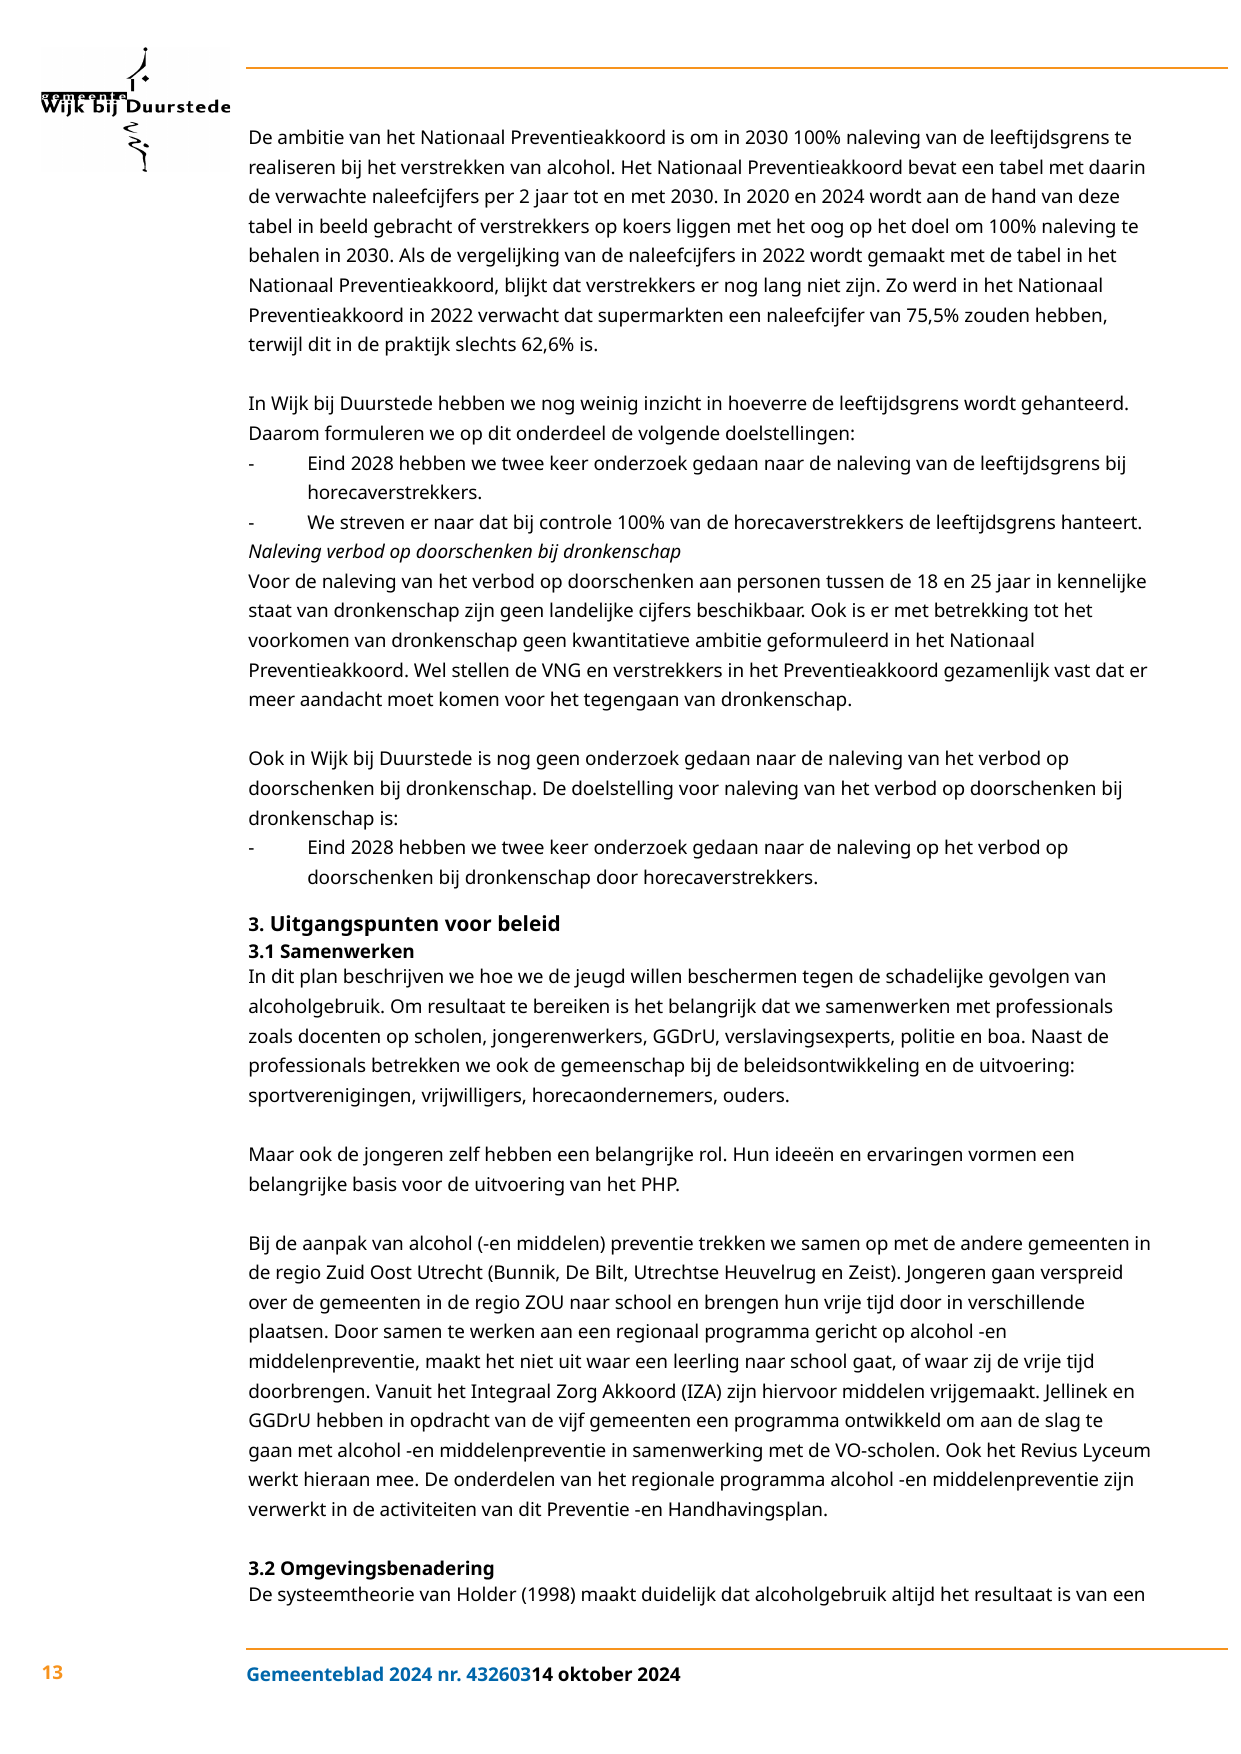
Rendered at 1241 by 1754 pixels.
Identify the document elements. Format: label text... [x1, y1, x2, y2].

text Maar ook de jongeren zelf hebben een belangrijke rol. Hun ideeën en ervaringen vormen een belangrijke basis voor de uitvoering van het PHP. [248, 1141, 1152, 1197]
list We streven er naar dat bij controle 100% van de horecaverstrekkers de leeftijdsgrens hanteert. [248, 509, 1152, 535]
list Eind 2028 hebben we twee keer onderzoek gedaan naar de naleving van de leeftijdsgrens bij horecaverstrekkers. [248, 450, 1152, 505]
list Eind 2028 hebben we twee keer onderzoek gedaan naar de naleving op het verbod op doorschenken bij dronkenschap door horecaverstrekkers. [248, 834, 1152, 890]
text Ook in Wijk bij Duurstede is nog geen onderzoek gedaan naar de naleving van het verbod op doorschenken bij dronkenschap. De doelstelling voor naleving van het verbod op doorschenken bij dronkenschap is: [248, 746, 1152, 831]
text 3.2 Omgevingsbenadering [248, 1555, 1152, 1581]
text Bij de aanpak van alcohol (-en middelen) preventie trekken we samen op met de andere gemeenten in de regio Zuid Oost Utrecht (Bunnik, De Bilt, Utrechtse Heuvelrug en Zeist). Jongeren gaan verspreid over de gemeenten in de regio ZOU naar school en brengen hun vrije tijd door in verschillende plaatsen. Door samen te werken aan een regionaal programma gericht op alcohol -en middelenpreventie, maakt het niet uit waar een leerling naar school gaat, of waar zij de vrije tijd doorbrengen. Vanuit het Integraal Zorg Akkoord (IZA) zijn hiervoor middelen vrijgemaakt. Jellinek en GGDrU hebben in opdracht van de vijf gemeenten een programma ontwikkeld om aan de slag te gaan met alcohol -en middelenpreventie in samenwerking met de VO-scholen. Ook het Revius Lyceum werkt hieraan mee. De onderdelen van het regionale programma alcohol -en middelenpreventie zijn verwerkt in de activiteiten van dit Preventie -en Handhavingsplan. [248, 1230, 1152, 1522]
picture [41, 47, 231, 172]
text De ambitie van het Nationaal Preventieakkoord is om in 2030 100% naleving van de leeftijdsgrens te realiseren bij het verstrekken van alcohol. Het Nationaal Preventieakkoord bevat een tabel met daarin de verwachte naleefcijfers per 2 jaar tot en met 2030. In 2020 en 2024 wordt aan de hand van deze tabel in beeld gebracht of verstrekkers op koers liggen met het oog op het doel om 100% naleving te behalen in 2030. Als de vergelijking van de naleefcijfers in 2022 wordt gemaakt met de tabel in het Nationaal Preventieakkoord, blijkt dat verstrekkers er nog lang niet zijn. Zo werd in het Nationaal Preventieakkoord in 2022 verwacht dat supermarkten een naleefcijfer van 75,5% zouden hebben, terwijl dit in de praktijk slechts 62,6% is. [248, 124, 1152, 357]
text In dit plan beschrijven we hoe we de jeugd willen beschermen tegen de schadelijke gevolgen van alcoholgebruik. Om resultaat te bereiken is het belangrijk dat we samenwerken met professionals zoals docenten op scholen, jongerenwerkers, GGDrU, verslavingsexperts, politie en boa. Naast de professionals betrekken we ook de gemeenschap bij de beleidsontwikkeling en de uitvoering: sportverenigingen, vrijwilligers, horecaondernemers, ouders. [248, 964, 1152, 1108]
text In Wijk bij Duurstede hebben we nog weinig inzicht in hoeverre de leeftijdsgrens wordt gehanteerd. Daarom formuleren we op dit onderdeel de volgende doelstellingen: [248, 391, 1152, 446]
text 3.1 Samenwerken [248, 938, 1152, 964]
text De systeemtheorie van Holder (1998) maakt duidelijk dat alcoholgebruik altijd het resultaat is van een [248, 1581, 1152, 1607]
text Naleving verbod op doorschenken bij dronkenschap [248, 538, 1152, 564]
text 3. Uitgangspunten voor beleid [248, 909, 1152, 938]
text Voor de naleving van het verbod op doorschenken aan personen tussen de 18 en 25 jaar in kennelijke staat van dronkenschap zijn geen landelijke cijfers beschikbaar. Ook is er met betrekking tot het voorkomen van dronkenschap geen kwantitatieve ambitie geformuleerd in het Nationaal Preventieakkoord. Wel stellen de VNG en verstrekkers in het Preventieakkoord gezamenlijk vast dat er meer aandacht moet komen voor het tegengaan van dronkenschap. [248, 568, 1152, 712]
